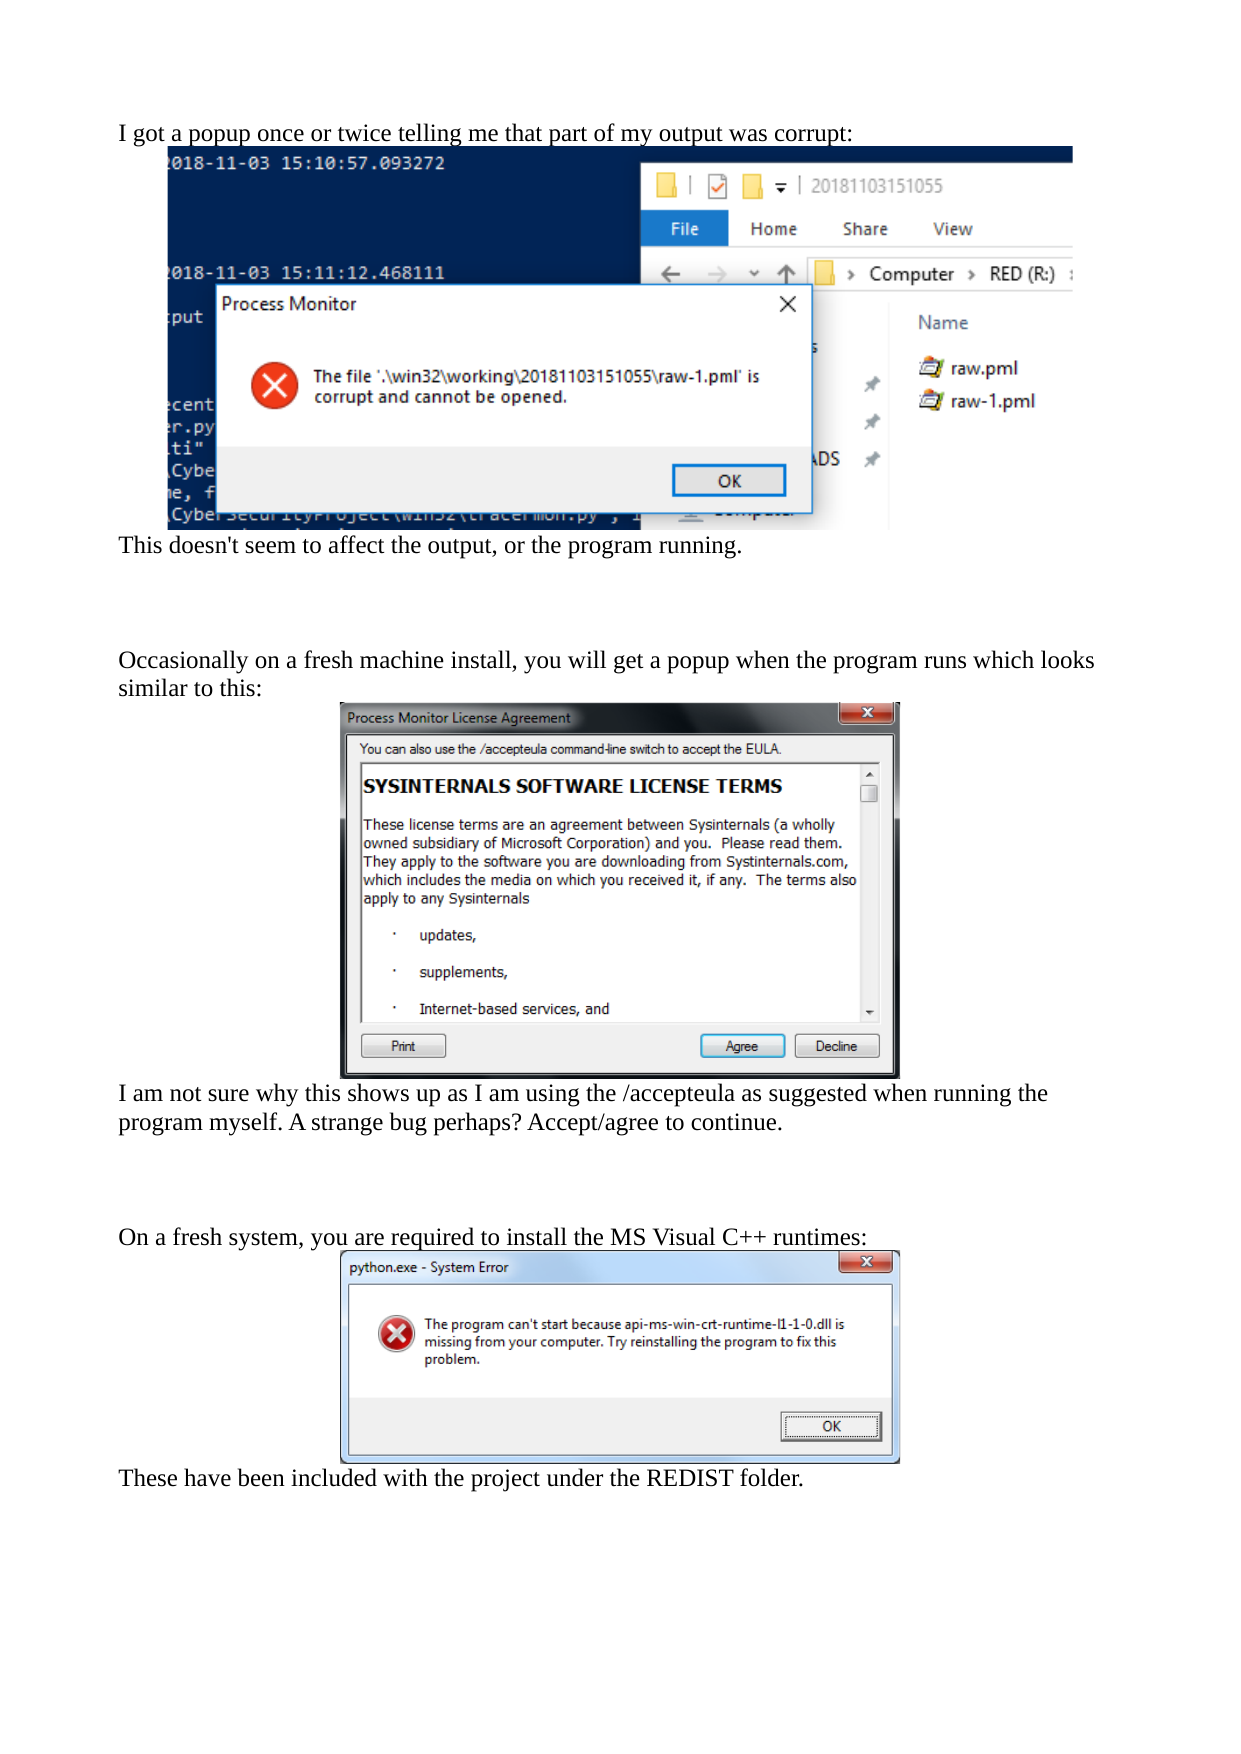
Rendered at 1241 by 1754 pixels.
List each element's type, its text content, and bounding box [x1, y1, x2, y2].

text I got a popup once or twice telling me that part of my output was corrupt: [118, 118, 1122, 147]
text I am not sure why this shows up as I am using the /accepteula as suggested when running the program myself. A strange bug perhaps? Accept/agree to continue. [118, 702, 1122, 1136]
picture [340, 1250, 901, 1464]
text This doesn't seem to affect the output, or the program running. [118, 530, 1122, 558]
text On a fresh system, you are required to install the MS Visual C++ runtimes: [118, 1222, 1122, 1251]
text These have been included with the project under the REDIST folder. [118, 1464, 1122, 1492]
picture [167, 146, 1073, 530]
text Occasionally on a fresh machine install, you will get a popup when the program runs which looks similar to this: [118, 645, 1122, 702]
